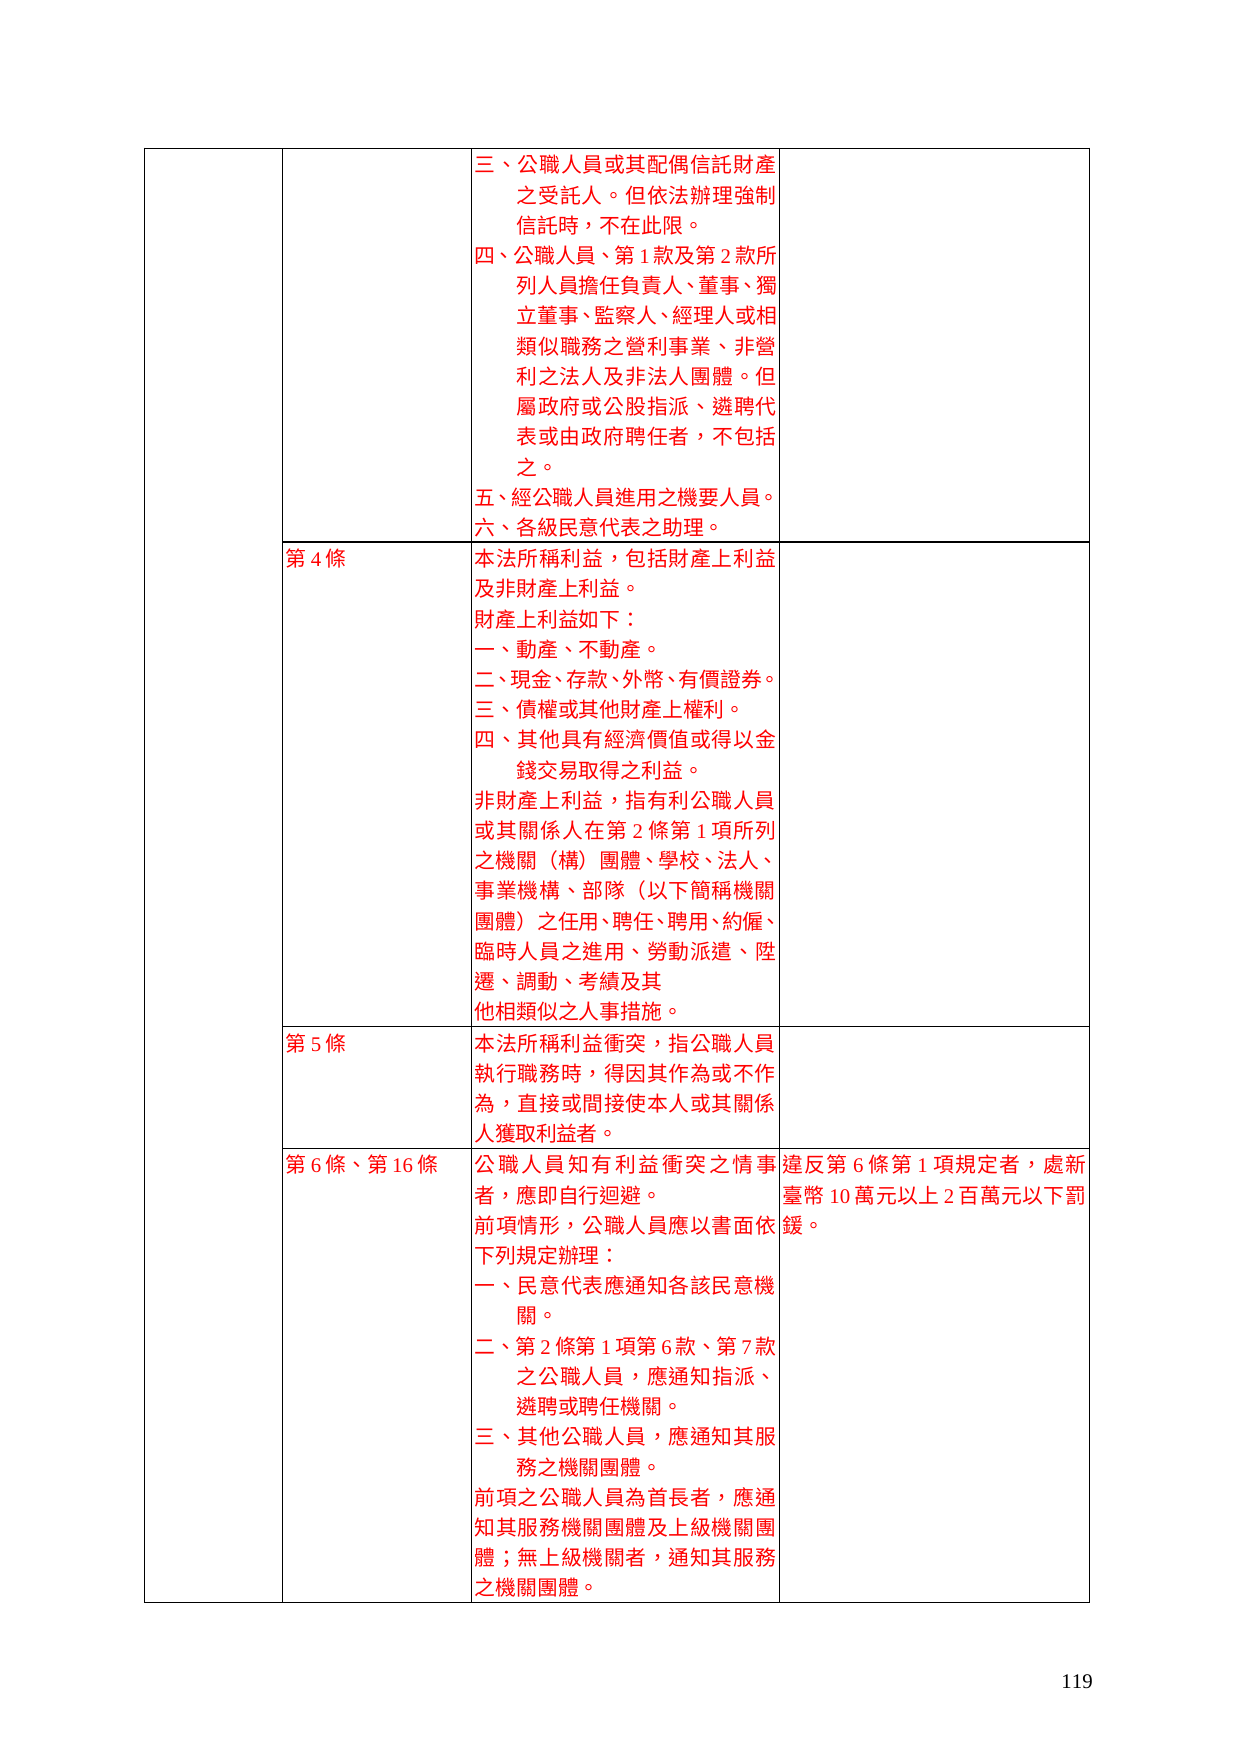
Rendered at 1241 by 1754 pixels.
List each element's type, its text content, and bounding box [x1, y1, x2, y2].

table_cell 本法所稱利益衝突，指公職人員執行職務時，得因其作為或不作為，直接或間接使本人或其關係人獲取利益者。 [472, 1027, 779, 1148]
table_cell 違反第6條第1項規定者，處新臺幣10萬元以上2百萬元以下罰鍰。 [780, 1149, 1089, 1602]
table_cell 第4條 [283, 543, 471, 1026]
table_cell 三、公職人員或其配偶信託財產之受託人。但依法辦理強制信託時，不在此限。 四、公職人員、第1款及第2款所列人員擔任負責人、董事、獨立董事、監察人、經理人或相類似職務之營利事業、非營利之法人及非法人團體。但屬政府或公股指派、遴聘代表或由政府聘任者，不包括之。 五、經公職人員進用之機要人員。 六、各級民意代表之助理。 [472, 149, 779, 541]
table_cell 第6條、第16條 [283, 1149, 471, 1602]
table_cell [780, 543, 1089, 1026]
table_cell 本法所稱利益，包括財產上利益及非財產上利益。 財產上利益如下： 一、動產、不動產。 二、現金、存款、外幣、有價證券。 三、債權或其他財產上權利。 四、其他具有經濟價值或得以金錢交易取得之利益。 非財產上利益，指有利公職人員或其關係人在第2條第1項所列之機關（構）團體、學校、法人、事業機構、部隊（以下簡稱機關團體）之任用、聘任、聘用、約僱、臨時人員之進用、勞動派遣、陞遷、調動、考績及其 他相類似之人事措施。 [472, 543, 779, 1026]
table_cell [780, 1027, 1089, 1148]
table_cell 公職人員知有利益衝突之情事者，應即自行迴避。 前項情形，公職人員應以書面依下列規定辦理： 一、民意代表應通知各該民意機關。 二、第2條第1項第6款、第7款之公職人員，應通知指派、遴聘或聘任機關。 三、其他公職人員，應通知其服務之機關團體。 前項之公職人員為首長者，應通知其服務機關團體及上級機關團體；無上級機關者，通知其服務之機關團體。 [472, 1149, 779, 1602]
table_cell [780, 149, 1089, 541]
table_cell 第5條 [283, 1027, 471, 1148]
table_cell [283, 149, 471, 541]
table_cell [145, 149, 282, 1602]
